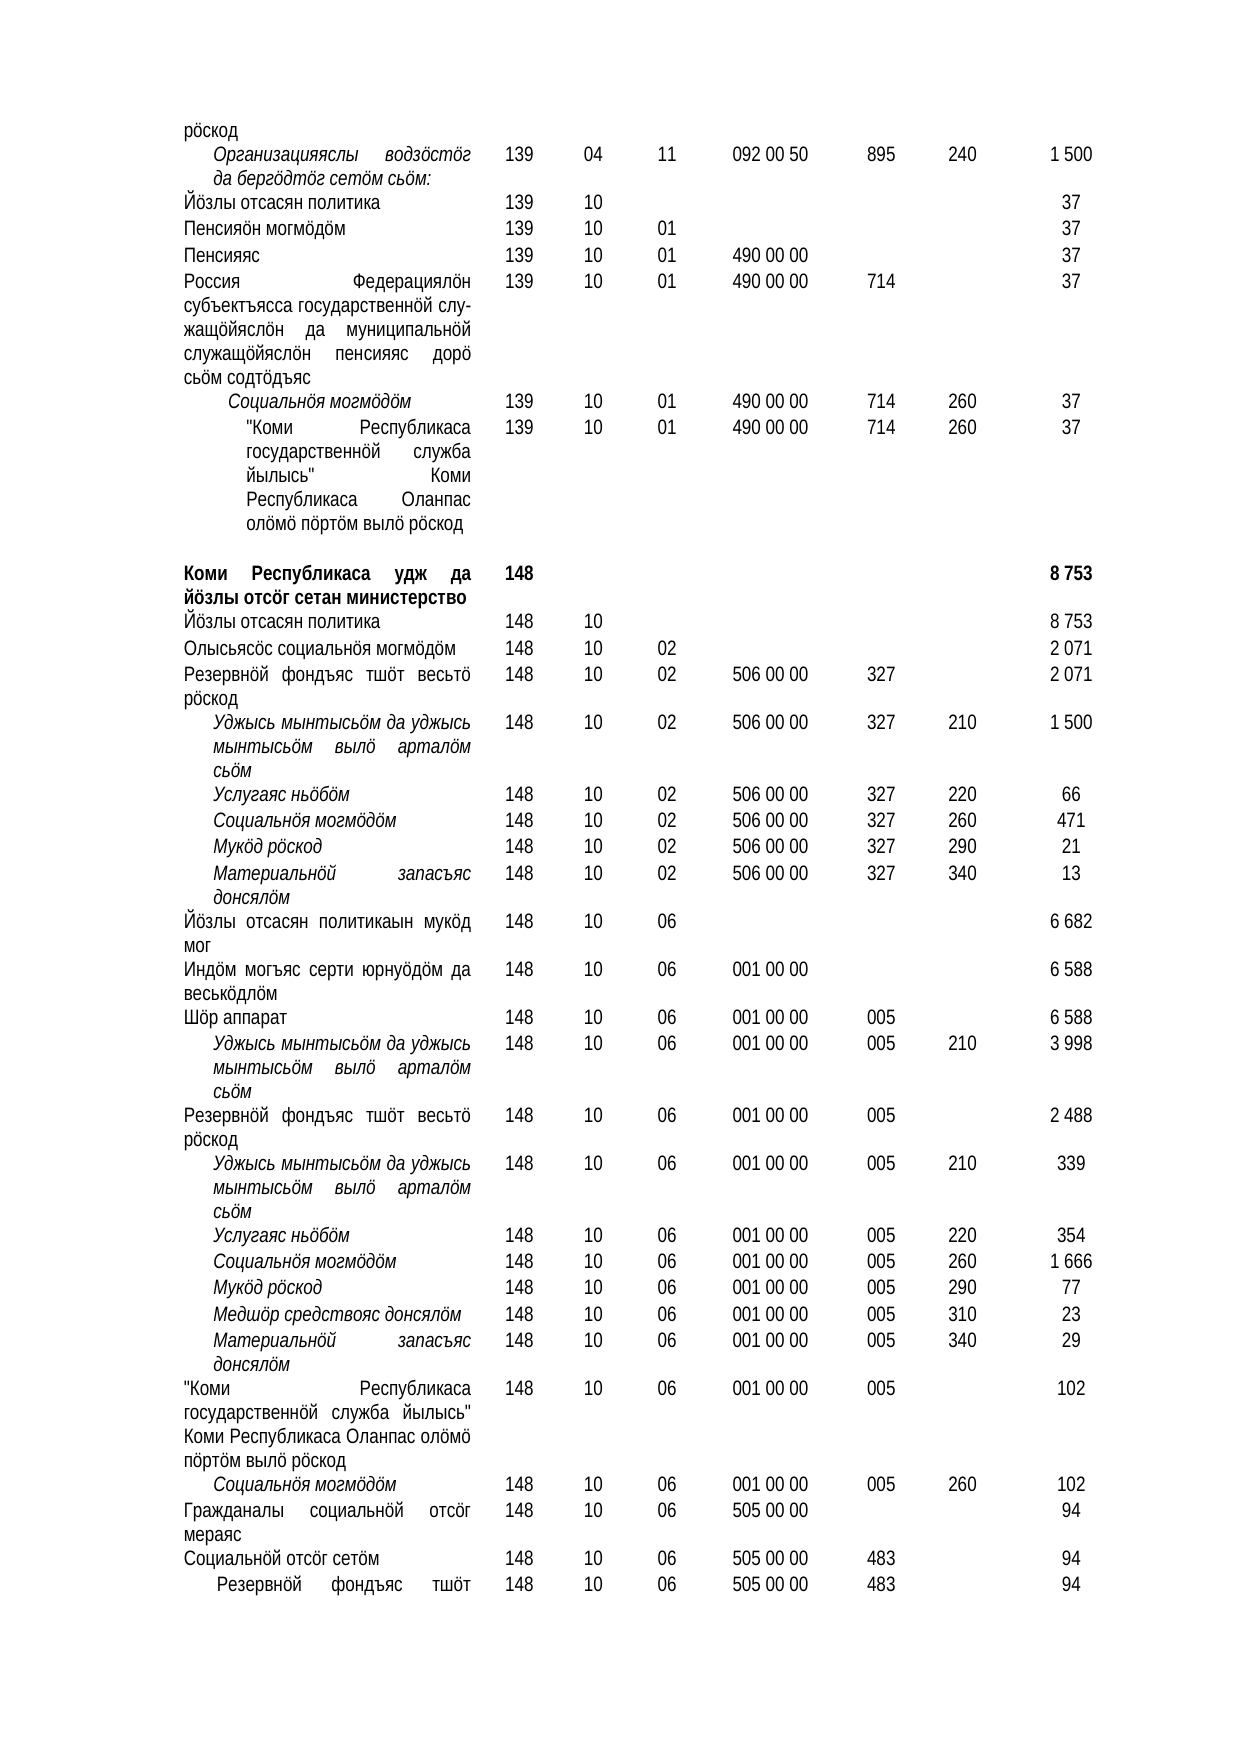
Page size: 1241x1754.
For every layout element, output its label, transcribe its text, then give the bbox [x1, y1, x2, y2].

table_cell 37 [999, 389, 1143, 415]
table_cell 005 [837, 1472, 925, 1498]
table_cell [630, 118, 704, 142]
table_cell 001 00 00 [704, 957, 837, 1004]
table_cell 148 [482, 662, 556, 710]
table_cell 102 [999, 1376, 1143, 1472]
table_cell 2 071 [999, 662, 1143, 710]
table_cell 1 500 [999, 142, 1143, 190]
table_cell 37 [999, 269, 1143, 389]
table_cell 148 [482, 636, 556, 662]
table_cell 490 00 00 [704, 269, 837, 389]
table_cell [1143, 1302, 1217, 1328]
table_cell 148 [482, 782, 556, 808]
table_cell 260 [925, 808, 999, 834]
table_cell 10 [556, 243, 630, 269]
table_cell 483 [837, 1573, 925, 1599]
table_cell 005 [837, 1249, 925, 1275]
table_cell 1 666 [999, 1249, 1143, 1275]
table_cell 471 [999, 808, 1143, 834]
table_cell 10 [556, 808, 630, 834]
table_cell [925, 957, 999, 1004]
table_cell [482, 535, 556, 561]
table_cell рöскод [172, 118, 482, 142]
table_cell 10 [556, 269, 630, 389]
table_cell [837, 957, 925, 1004]
table_cell [925, 1498, 999, 1546]
table_cell 2 488 [999, 1103, 1143, 1151]
table_cell Резервнöй фондъяс тшöт весьтö рöскод [172, 1103, 482, 1151]
table_cell 10 [556, 1005, 630, 1031]
table_cell 505 00 00 [704, 1546, 837, 1572]
table_cell 06 [630, 1376, 704, 1472]
table_cell Йöзлы отсасян политика [172, 609, 482, 636]
table_cell 340 [925, 1328, 999, 1376]
table_cell Уджысь мынтысьöм да уджысь мынтысьöм вылö арталöм сьöм [172, 1151, 482, 1223]
table_cell 714 [837, 389, 925, 415]
table_cell [925, 535, 999, 561]
table_cell 10 [556, 415, 630, 535]
table_cell 66 [999, 782, 1143, 808]
table_cell 310 [925, 1302, 999, 1328]
table_cell [630, 609, 704, 636]
table_cell 01 [630, 389, 704, 415]
table_cell [925, 1573, 999, 1599]
table_cell 29 [999, 1328, 1143, 1376]
table_cell [1143, 710, 1217, 782]
table_cell 06 [630, 1151, 704, 1223]
table_cell 02 [630, 636, 704, 662]
table_cell [704, 561, 837, 609]
table_cell 06 [630, 1546, 704, 1572]
table_cell [837, 190, 925, 216]
table_cell 505 00 00 [704, 1573, 837, 1599]
table_cell [704, 216, 837, 243]
table_cell 895 [837, 142, 925, 190]
table_cell [925, 1103, 999, 1151]
table_cell 001 00 00 [704, 1249, 837, 1275]
table_cell 10 [556, 710, 630, 782]
table_cell 005 [837, 1376, 925, 1472]
table_cell 148 [482, 1223, 556, 1249]
table_cell [172, 535, 482, 561]
table_cell [1143, 1328, 1217, 1376]
table_cell [1143, 1031, 1217, 1103]
table_cell 10 [556, 636, 630, 662]
table_cell 490 00 00 [704, 415, 837, 535]
table_cell 10 [556, 1498, 630, 1546]
table_cell 10 [556, 909, 630, 957]
table_cell 148 [482, 1498, 556, 1546]
table_cell 001 00 00 [704, 1031, 837, 1103]
table_cell 10 [556, 1275, 630, 1302]
table_cell [1143, 190, 1217, 216]
table_cell 06 [630, 1005, 704, 1031]
table_cell 148 [482, 861, 556, 909]
table_cell 005 [837, 1103, 925, 1151]
table_cell 005 [837, 1151, 925, 1223]
table_cell 37 [999, 243, 1143, 269]
table_cell 1 500 [999, 710, 1143, 782]
table_cell [925, 216, 999, 243]
table_cell [556, 535, 630, 561]
table_cell 148 [482, 1573, 556, 1599]
table_cell 148 [482, 957, 556, 1004]
table_cell 483 [837, 1546, 925, 1572]
table_cell 506 00 00 [704, 835, 837, 861]
table_cell 77 [999, 1275, 1143, 1302]
table_cell 506 00 00 [704, 808, 837, 834]
table_cell 06 [630, 1031, 704, 1103]
table_cell [1143, 1498, 1217, 1546]
table_cell [1143, 415, 1217, 535]
table_cell 339 [999, 1151, 1143, 1223]
table_cell 148 [482, 1376, 556, 1472]
table_cell Уджысь мынтысьöм да уджысь мынтысьöм вылö арталöм сьöм [172, 1031, 482, 1103]
table_cell [1143, 1376, 1217, 1472]
table_cell [925, 190, 999, 216]
table_cell 220 [925, 782, 999, 808]
table_cell Услугаяс ньöбöм [172, 1223, 482, 1249]
table_cell 148 [482, 1275, 556, 1302]
table_cell [1143, 1249, 1217, 1275]
table_cell [1143, 535, 1217, 561]
table_cell 06 [630, 1472, 704, 1498]
table_cell 06 [630, 1249, 704, 1275]
table_cell 001 00 00 [704, 1005, 837, 1031]
table_cell [1143, 243, 1217, 269]
table_cell [704, 190, 837, 216]
table_cell 139 [482, 415, 556, 535]
table_cell 327 [837, 808, 925, 834]
table_cell Услугаяс ньöбöм [172, 782, 482, 808]
table_cell [630, 561, 704, 609]
table_cell [837, 216, 925, 243]
table_cell 102 [999, 1472, 1143, 1498]
table_cell 06 [630, 1328, 704, 1376]
table_cell [837, 535, 925, 561]
table_cell [1143, 662, 1217, 710]
table_cell 148 [482, 1103, 556, 1151]
table_cell 210 [925, 710, 999, 782]
table_cell 37 [999, 216, 1143, 243]
table_cell 290 [925, 1275, 999, 1302]
table_cell [1143, 561, 1217, 609]
table_cell 06 [630, 1498, 704, 1546]
table_cell [630, 190, 704, 216]
table_cell 10 [556, 1151, 630, 1223]
table_cell 94 [999, 1573, 1143, 1599]
table_cell 10 [556, 957, 630, 1004]
table_cell 001 00 00 [704, 1103, 837, 1151]
table_cell 10 [556, 1302, 630, 1328]
table_cell 10 [556, 1376, 630, 1472]
table_cell 260 [925, 415, 999, 535]
table_cell 210 [925, 1151, 999, 1223]
table_cell Материальнöй запасъяс донсялöм [172, 1328, 482, 1376]
table_cell 210 [925, 1031, 999, 1103]
table_cell Социальнöй отсöг сетöм [172, 1546, 482, 1572]
table_cell 001 00 00 [704, 1275, 837, 1302]
table_cell 37 [999, 190, 1143, 216]
table_cell 10 [556, 1031, 630, 1103]
table_cell 148 [482, 1328, 556, 1376]
table_cell Мукöд рöскод [172, 1275, 482, 1302]
table_cell 10 [556, 1573, 630, 1599]
table_cell Медшöр средствояс донсялöм [172, 1302, 482, 1328]
table_cell [1143, 636, 1217, 662]
table_cell 260 [925, 1472, 999, 1498]
table_cell 10 [556, 861, 630, 909]
table_cell [1143, 782, 1217, 808]
table_cell 001 00 00 [704, 1328, 837, 1376]
table_cell [1143, 142, 1217, 190]
table_cell 01 [630, 216, 704, 243]
table_cell [1143, 389, 1217, 415]
table_cell 139 [482, 269, 556, 389]
table_cell 10 [556, 1472, 630, 1498]
table_cell 506 00 00 [704, 782, 837, 808]
table_cell [1143, 609, 1217, 636]
table_cell Социальнöя могмöдöм [172, 1249, 482, 1275]
table_cell 10 [556, 1223, 630, 1249]
table_cell [925, 636, 999, 662]
table_cell 005 [837, 1328, 925, 1376]
table_cell Коми Республикаса удж да йöзлы отсöг сетан министерство [172, 561, 482, 609]
table_cell [837, 636, 925, 662]
table_cell [837, 1498, 925, 1546]
table_cell 260 [925, 389, 999, 415]
table_cell [482, 118, 556, 142]
table_cell 06 [630, 1103, 704, 1151]
table_cell 2 071 [999, 636, 1143, 662]
table_cell Шöр аппарат [172, 1005, 482, 1031]
table_cell 005 [837, 1275, 925, 1302]
table_cell 506 00 00 [704, 662, 837, 710]
table_cell 148 [482, 609, 556, 636]
table_cell Гражданалы социальнöй отсöг мераяс [172, 1498, 482, 1546]
table_cell Пенсияяс [172, 243, 482, 269]
table_cell Социальнöя могмöдöм [172, 808, 482, 834]
table_cell [1143, 269, 1217, 389]
table_cell 148 [482, 710, 556, 782]
table_cell 94 [999, 1546, 1143, 1572]
table_cell 13 [999, 861, 1143, 909]
table_cell "Коми Республикаса государственнöй служба йылысь" Коми Республикаса Оланпас олöмö пöртöм вылö рöскод [172, 415, 482, 535]
table_cell [1143, 909, 1217, 957]
table_cell 02 [630, 710, 704, 782]
table_cell 02 [630, 861, 704, 909]
table_cell [704, 535, 837, 561]
table_cell 714 [837, 269, 925, 389]
table_cell [1143, 118, 1217, 142]
table_cell 06 [630, 957, 704, 1004]
table_cell 005 [837, 1031, 925, 1103]
table_cell [1143, 1005, 1217, 1031]
table_cell [837, 609, 925, 636]
table_cell 340 [925, 861, 999, 909]
table_cell Резервнöй фондъяс тшöт весьтö рöскод [172, 662, 482, 710]
table_cell 94 [999, 1498, 1143, 1546]
table_cell 001 00 00 [704, 1223, 837, 1249]
table_cell 10 [556, 1249, 630, 1275]
table_cell 8 753 [999, 561, 1143, 609]
table_cell [925, 609, 999, 636]
table_cell 148 [482, 808, 556, 834]
table_cell 6 588 [999, 957, 1143, 1004]
table_cell 10 [556, 190, 630, 216]
table_cell 10 [556, 662, 630, 710]
table_cell 148 [482, 835, 556, 861]
table_cell [1143, 1573, 1217, 1599]
table_cell 02 [630, 835, 704, 861]
table_cell Йöзлы отсасян политика [172, 190, 482, 216]
table_cell 354 [999, 1223, 1143, 1249]
table_cell [556, 561, 630, 609]
table_cell 02 [630, 808, 704, 834]
table_cell 6 682 [999, 909, 1143, 957]
table_cell [704, 636, 837, 662]
table_cell 148 [482, 561, 556, 609]
table_cell [630, 535, 704, 561]
table_cell 10 [556, 1546, 630, 1572]
table_cell 8 753 [999, 609, 1143, 636]
table_cell 327 [837, 835, 925, 861]
table_cell [925, 1005, 999, 1031]
table_cell 139 [482, 142, 556, 190]
table_cell [837, 118, 925, 142]
table_cell 10 [556, 389, 630, 415]
table_cell 06 [630, 1573, 704, 1599]
table_cell 005 [837, 1302, 925, 1328]
table_cell 148 [482, 1302, 556, 1328]
table_cell [837, 561, 925, 609]
table_cell [925, 1376, 999, 1472]
table_cell 001 00 00 [704, 1302, 837, 1328]
table_cell 148 [482, 1546, 556, 1572]
table_cell 240 [925, 142, 999, 190]
table_cell 327 [837, 782, 925, 808]
table_cell 10 [556, 609, 630, 636]
table_cell [1143, 835, 1217, 861]
table_cell 001 00 00 [704, 1472, 837, 1498]
table_cell Пенсияöн могмöдöм [172, 216, 482, 243]
table_cell 148 [482, 909, 556, 957]
table_cell 139 [482, 216, 556, 243]
table_cell 139 [482, 243, 556, 269]
table_cell 23 [999, 1302, 1143, 1328]
table_cell 327 [837, 861, 925, 909]
table_cell [925, 269, 999, 389]
table_cell 10 [556, 1328, 630, 1376]
table_cell "Коми Республикаса государственнöй служба йылысь" Коми Республикаса Оланпас олöмö пöртöм вылö рöскод [172, 1376, 482, 1472]
table_cell 148 [482, 1031, 556, 1103]
table_cell [704, 909, 837, 957]
table_cell 327 [837, 710, 925, 782]
table_cell 11 [630, 142, 704, 190]
table_cell [999, 118, 1143, 142]
table_cell 06 [630, 909, 704, 957]
table_cell Уджысь мынтысьöм да уджысь мынтысьöм вылö арталöм сьöм [172, 710, 482, 782]
table_cell Йöзлы отсасян политикаын мукöд мог [172, 909, 482, 957]
table_cell 148 [482, 1472, 556, 1498]
table_cell [925, 1546, 999, 1572]
table_cell [1143, 957, 1217, 1004]
table_cell [1143, 1275, 1217, 1302]
table_cell Индöм могъяс серти юрнуöдöм да веськöдлöм [172, 957, 482, 1004]
table_cell [1143, 861, 1217, 909]
table_cell 506 00 00 [704, 710, 837, 782]
table_cell Организацияяслы водзöстöг да бергöдтöг сетöм сьöм: [172, 142, 482, 190]
table_cell 148 [482, 1005, 556, 1031]
table_cell 714 [837, 415, 925, 535]
table_cell [925, 243, 999, 269]
table_cell 06 [630, 1223, 704, 1249]
table_cell 139 [482, 389, 556, 415]
table_cell [837, 243, 925, 269]
table_cell 092 00 50 [704, 142, 837, 190]
table_cell [556, 118, 630, 142]
table_cell [1143, 216, 1217, 243]
table_cell Социальнöя могмöдöм [172, 1472, 482, 1498]
table_cell 290 [925, 835, 999, 861]
table_cell [925, 909, 999, 957]
table_cell 327 [837, 662, 925, 710]
table_cell 10 [556, 216, 630, 243]
table_cell 01 [630, 415, 704, 535]
table_cell Социальнöя могмöдöм [172, 389, 482, 415]
table_cell 260 [925, 1249, 999, 1275]
table_cell [1143, 1546, 1217, 1572]
table_cell 02 [630, 782, 704, 808]
table_cell 02 [630, 662, 704, 710]
table_cell 06 [630, 1302, 704, 1328]
table_cell [1143, 1103, 1217, 1151]
table_cell 06 [630, 1275, 704, 1302]
table_cell 01 [630, 269, 704, 389]
table_cell 139 [482, 190, 556, 216]
table_cell [1143, 1223, 1217, 1249]
table_cell [1143, 1472, 1217, 1498]
table_cell 10 [556, 1103, 630, 1151]
table_cell 005 [837, 1005, 925, 1031]
table_cell 01 [630, 243, 704, 269]
table_cell 220 [925, 1223, 999, 1249]
table_cell [925, 118, 999, 142]
table_cell 505 00 00 [704, 1498, 837, 1546]
table_cell 10 [556, 782, 630, 808]
table_cell 3 998 [999, 1031, 1143, 1103]
table_cell [1143, 1151, 1217, 1223]
table_cell 148 [482, 1151, 556, 1223]
table_cell Резервнöй фондъяс тшöт [172, 1573, 482, 1599]
table_cell 6 588 [999, 1005, 1143, 1031]
table_cell 001 00 00 [704, 1151, 837, 1223]
table_cell [999, 535, 1143, 561]
table_cell 005 [837, 1223, 925, 1249]
table_cell Олысьясöс социальнöя могмöдöм [172, 636, 482, 662]
table_cell [1143, 808, 1217, 834]
table_cell 37 [999, 415, 1143, 535]
table_cell 506 00 00 [704, 861, 837, 909]
table_cell 490 00 00 [704, 389, 837, 415]
table_cell 001 00 00 [704, 1376, 837, 1472]
table_cell [925, 561, 999, 609]
table_cell 21 [999, 835, 1143, 861]
table_cell Материальнöй запасъяс донсялöм [172, 861, 482, 909]
table_cell 148 [482, 1249, 556, 1275]
table_cell [925, 662, 999, 710]
table_cell [837, 909, 925, 957]
table_cell [704, 118, 837, 142]
table_cell 04 [556, 142, 630, 190]
table_cell 10 [556, 835, 630, 861]
table_cell 490 00 00 [704, 243, 837, 269]
table_cell Мукöд рöскод [172, 835, 482, 861]
table_cell Россия Федерациялöн субъектъясса государственнöй слу­жащöйяслöн да муниципальнöй служащöйяслöн пен­сияяс дорö сьöм сод­тöдъяс [172, 269, 482, 389]
table_cell [704, 609, 837, 636]
